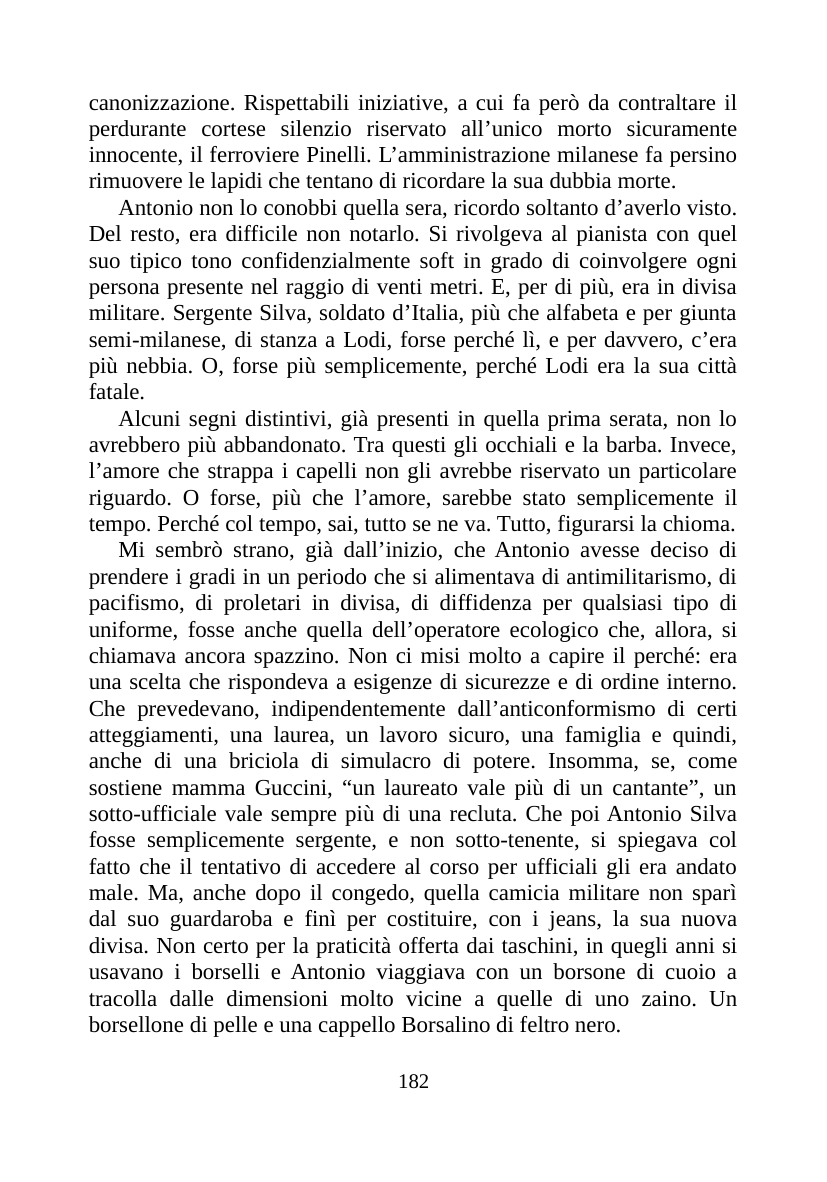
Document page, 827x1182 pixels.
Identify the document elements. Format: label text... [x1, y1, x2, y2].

text Mi sembrò strano, già dall’inizio, che Antonio avesse deciso di prendere i gradi in un periodo che si alimentava di antimilitarismo, di pacifismo, di proletari in divisa, di diffidenza per qualsiasi tipo di uniforme, fosse anche quella dell’operatore ecologico che, allora, si chiamava ancora spazzino. Non ci misi molto a capire il perché: era una scelta che rispondeva a esigenze di sicurezze e di ordine interno. Che prevedevano, indipendentemente dall’anticonformismo di certi atteggiamenti, una laurea, un lavoro sicuro, una famiglia e quindi, anche di una briciola di simulacro di potere. Insomma, se, come sostiene mamma Guccini, “un laureato vale più di un cantante”, un sotto-ufficiale vale sempre più di una recluta. Che poi Antonio Silva fosse semplicemente sergente, e non sotto-tenente, si spiegava col fatto che il tentativo di accedere al corso per ufficiali gli era andato male. Ma, anche dopo il congedo, quella camicia militare non sparì dal suo guardaroba e finì per costituire, con i jeans, la sua nuova divisa. Non certo per la praticità offerta dai taschini, in quegli anni si usavano i borselli e Antonio viaggiava con un borsone di cuoio a tracolla dalle dimensioni molto vicine a quelle di uno zaino. Un borsellone di pelle e una cappello Borsalino di feltro nero. [88, 537, 738, 1037]
text Alcuni segni distintivi, già presenti in quella prima serata, non lo avrebbero più abbandonato. Tra questi gli occhiali e la barba. Invece, l’amore che strappa i capelli non gli avrebbe riservato un particolare riguardo. O forse, più che l’amore, sarebbe stato semplicemente il tempo. Perché col tempo, sai, tutto se ne va. Tutto, figurarsi la chioma. [88, 405, 738, 537]
text canonizzazione. Rispettabili iniziative, a cui fa però da contraltare il perdurante cortese silenzio riservato all’unico morto sicuramente innocente, il ferroviere Pinelli. L’amministrazione milanese fa persino rimuovere le lapidi che tentano di ricordare la sua dubbia morte. [88, 88, 738, 194]
text Antonio non lo conobbi quella sera, ricordo soltanto d’averlo visto. Del resto, era difficile non notarlo. Si rivolgeva al pianista con quel suo tipico tono confidenzialmente soft in grado di coinvolgere ogni persona presente nel raggio di venti metri. E, per di più, era in divisa militare. Sergente Silva, soldato d’Italia, più che alfabeta e per giunta semi-milanese, di stanza a Lodi, forse perché lì, e per davvero, c’era più nebbia. O, forse più semplicemente, perché Lodi era la sua città fatale. [88, 194, 738, 405]
